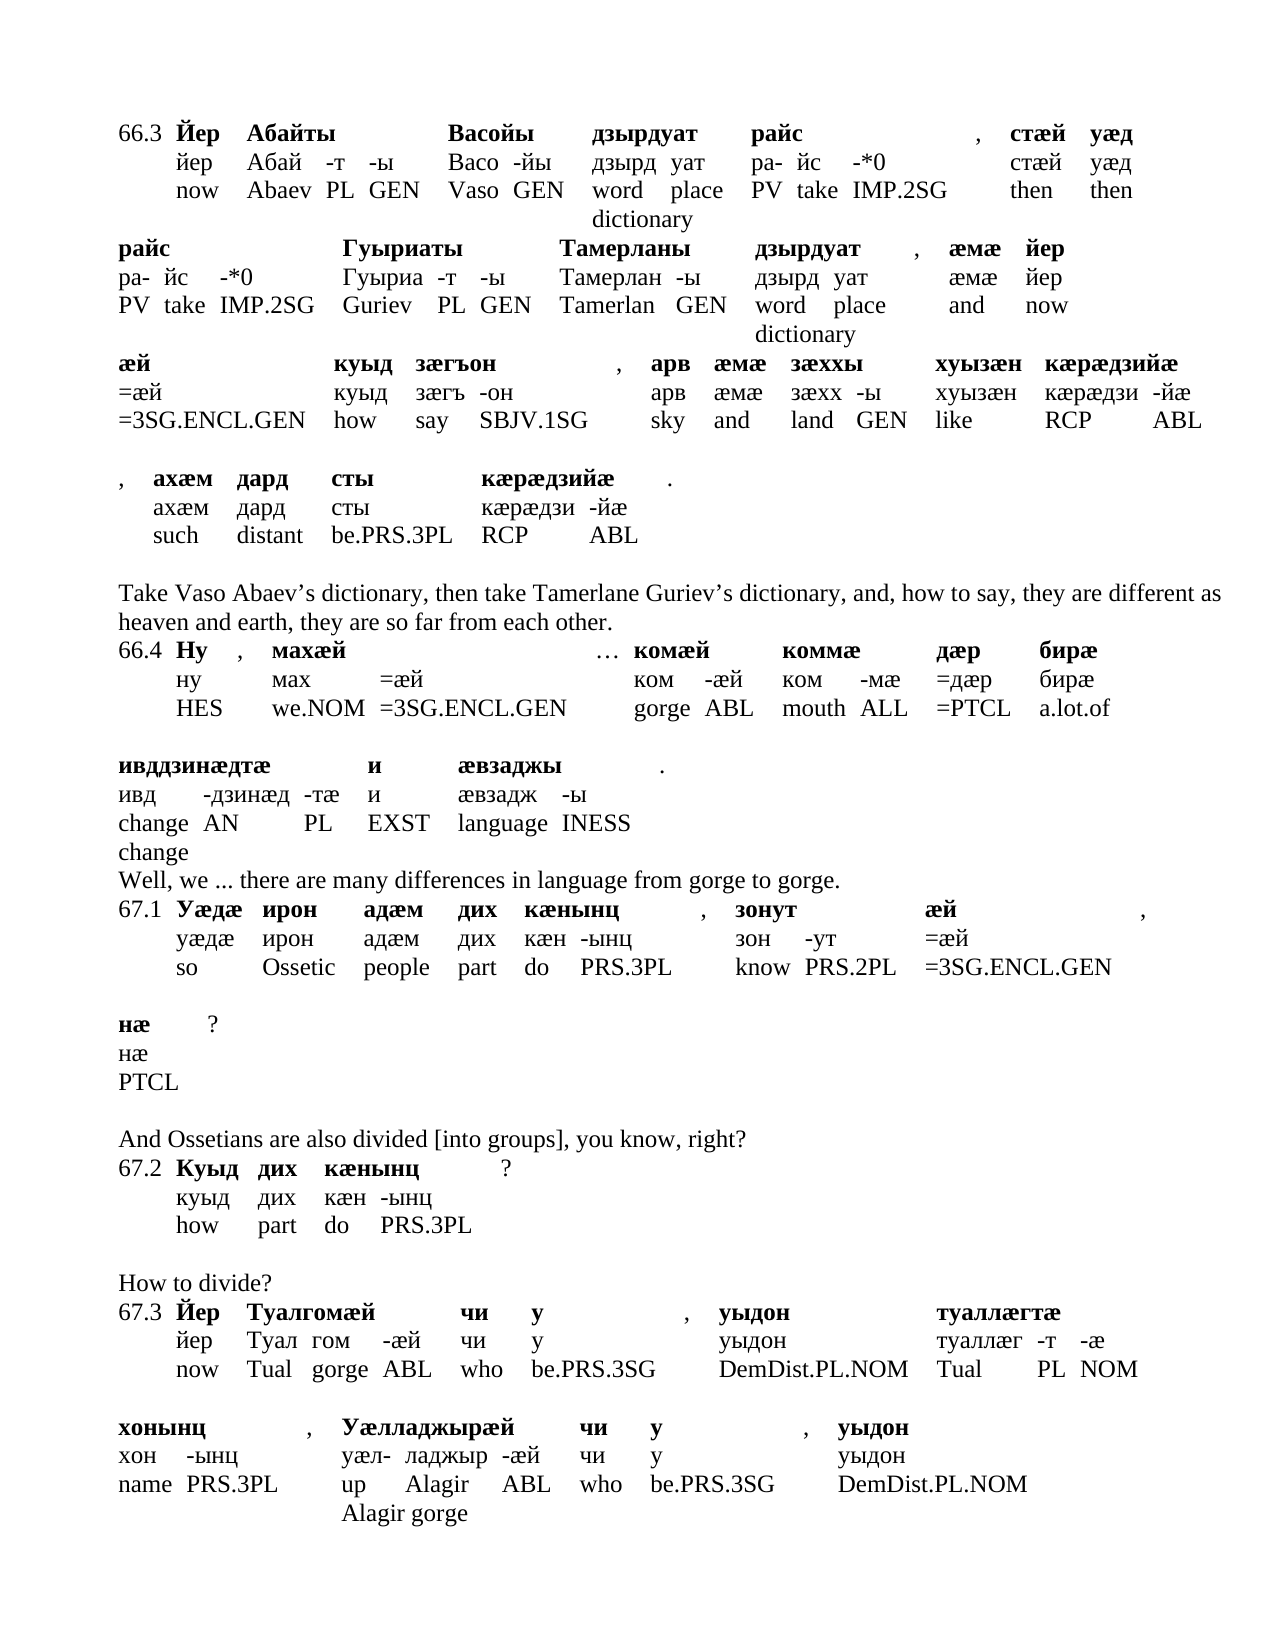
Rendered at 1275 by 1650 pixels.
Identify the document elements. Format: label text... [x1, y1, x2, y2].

text зон [735, 923, 791, 952]
text ра- [751, 147, 783, 176]
text PRS.2PL [804, 952, 897, 981]
text 66.4 [118, 636, 162, 664]
text -æ [1080, 1326, 1138, 1354]
text ABL [1152, 406, 1202, 434]
text куыд [333, 377, 388, 406]
text Alagir [405, 1469, 488, 1498]
text do [324, 1211, 366, 1239]
text йер [176, 1326, 219, 1354]
text стæй [1010, 147, 1062, 176]
text now [176, 176, 219, 204]
text we.NOM [272, 693, 366, 722]
text , [1140, 894, 1161, 923]
text -он [479, 377, 588, 406]
text у [531, 1326, 656, 1354]
text куыд [176, 1182, 230, 1211]
text GEN [368, 176, 420, 204]
text чи [460, 1297, 517, 1326]
text и [367, 751, 444, 779]
text gorge [312, 1354, 369, 1383]
text дæр [936, 636, 1025, 664]
text коммæ [782, 636, 922, 664]
text -т [326, 147, 355, 176]
text райс [118, 233, 329, 262]
text хон [118, 1441, 172, 1469]
text -ы [562, 779, 631, 808]
text such [153, 521, 209, 549]
text -æй [502, 1441, 552, 1469]
text кæн [524, 923, 566, 952]
text -йы [513, 147, 564, 176]
text who [579, 1469, 622, 1498]
text and [948, 291, 998, 319]
text Тамерлан [559, 262, 662, 291]
text -мæ [860, 664, 908, 693]
text хуызæн [935, 377, 1017, 406]
text арв [651, 348, 700, 377]
text нæ [118, 1009, 193, 1038]
text , [306, 1412, 327, 1441]
text -ынц [380, 1182, 473, 1211]
text . [667, 463, 688, 492]
text гом [312, 1326, 369, 1354]
text -т [1037, 1326, 1066, 1354]
text Abaev [246, 176, 312, 204]
text how [176, 1211, 230, 1239]
text дих [258, 1182, 297, 1211]
text 66.3 [118, 118, 162, 147]
text уыдон [718, 1326, 909, 1354]
text уæл- [341, 1441, 391, 1469]
text , [616, 348, 637, 377]
text GEN [856, 406, 907, 434]
text now [1025, 291, 1068, 319]
text Туалгомæй [246, 1297, 446, 1326]
text бирæ [1039, 664, 1110, 693]
text do [524, 952, 566, 981]
text RCP [481, 521, 575, 549]
text æй [924, 894, 1126, 923]
text йс [164, 262, 206, 291]
text know [735, 952, 791, 981]
text sky [651, 406, 686, 434]
text ирон [262, 923, 336, 952]
text ну [176, 664, 202, 693]
text word [755, 291, 819, 319]
text ? [207, 1009, 228, 1038]
text дард [237, 492, 303, 521]
text =PTCL [936, 693, 1011, 722]
text PL [326, 176, 355, 204]
text куыд [333, 348, 402, 377]
text хонынц [118, 1412, 292, 1441]
text ра- [118, 262, 150, 291]
text -ут [804, 923, 897, 952]
text йер [176, 147, 219, 176]
text EXST [367, 808, 430, 837]
text PV [751, 176, 783, 204]
text who [460, 1354, 503, 1383]
text зæххы [791, 348, 921, 377]
text уат [670, 147, 723, 176]
text ABL [502, 1469, 552, 1498]
text word [592, 176, 657, 204]
text у [650, 1441, 775, 1469]
text -ы [368, 147, 420, 176]
text PL [437, 291, 466, 319]
text NOM [1080, 1354, 1138, 1383]
text арв [651, 377, 686, 406]
text take [797, 176, 838, 204]
text -ы [676, 262, 727, 291]
text адæм [363, 923, 430, 952]
text дзырдуат [592, 118, 737, 147]
text PRS.3PL [380, 1211, 473, 1239]
text be.PRS.3SG [531, 1354, 656, 1383]
text AN [203, 808, 290, 837]
text -т [437, 262, 466, 291]
text уæд [1090, 147, 1133, 176]
text 67.1 [118, 894, 162, 923]
text GEN [480, 291, 531, 319]
text туаллæг [936, 1326, 1023, 1354]
text у [531, 1297, 670, 1326]
text then [1010, 176, 1062, 204]
text дих [258, 1153, 310, 1182]
text зæгъ [415, 377, 465, 406]
text йер [1025, 262, 1068, 291]
text Васойы [448, 118, 578, 147]
text æмæ [948, 233, 1012, 262]
text -ы [480, 262, 531, 291]
text -*0 [219, 262, 315, 291]
text =дæр [936, 664, 1011, 693]
text =æй [924, 923, 1112, 952]
text =3SG.ENCL.GEN [379, 693, 567, 722]
text у [650, 1412, 789, 1441]
text ком [782, 664, 846, 693]
text PL [1037, 1354, 1066, 1383]
text -æй [382, 1326, 433, 1354]
text Tual [246, 1354, 298, 1383]
text махæй [272, 636, 581, 664]
text Alagir gorge [341, 1498, 566, 1527]
text йс [797, 147, 838, 176]
text стæй [1010, 118, 1076, 147]
text ивд [118, 779, 189, 808]
text и [367, 779, 430, 808]
text бирæ [1039, 636, 1124, 664]
text dictionary [755, 319, 900, 348]
text мах [272, 664, 366, 693]
text чи [579, 1441, 622, 1469]
text , [914, 233, 935, 262]
text . [659, 751, 680, 779]
text HES [176, 693, 223, 722]
text people [363, 952, 430, 981]
text 67.2 [118, 1153, 162, 1182]
text mouth [782, 693, 846, 722]
text , [975, 118, 996, 147]
text DemDist.PL.NOM [838, 1469, 1028, 1498]
text Ossetic [262, 952, 336, 981]
text name [118, 1469, 172, 1498]
text =3SG.ENCL.GEN [118, 406, 306, 434]
text land [791, 406, 842, 434]
text Тамерланы [559, 233, 741, 262]
text place [670, 176, 723, 204]
text and [714, 406, 763, 434]
text IMP.2SG [852, 176, 947, 204]
text PRS.3PL [580, 952, 673, 981]
text райс [751, 118, 961, 147]
text Абай [246, 147, 312, 176]
text -ы [856, 377, 907, 406]
text ABL [704, 693, 754, 722]
text уыдон [838, 1441, 1028, 1469]
text up [341, 1469, 391, 1498]
text take [164, 291, 206, 319]
text Уæдæ [176, 894, 248, 923]
text change [118, 837, 354, 866]
text -йæ [589, 492, 639, 521]
text PL [304, 808, 340, 837]
text уат [833, 262, 886, 291]
text part [458, 952, 497, 981]
text -йæ [1152, 377, 1202, 406]
text хуызæн [935, 348, 1031, 377]
text зæхх [791, 377, 842, 406]
text GEN [513, 176, 564, 204]
text =3SG.ENCL.GEN [924, 952, 1112, 981]
text Take Vaso Abaev’s dictionary, then take Tamerlane Guriev’s dictionary, and, how to say, they are different as heaven and earth, they are so far from each other. [118, 578, 1249, 636]
text Гуыриа [342, 262, 423, 291]
text PTCL [118, 1067, 179, 1096]
text INESS [562, 808, 631, 837]
text ирон [262, 894, 349, 923]
text SBJV.1SG [479, 406, 588, 434]
text ахæм [153, 463, 223, 492]
text , [803, 1412, 824, 1441]
text дзырдуат [755, 233, 900, 262]
text ABL [589, 521, 639, 549]
text RCP [1044, 406, 1139, 434]
text Уæлладжырæй [341, 1412, 566, 1441]
text Tual [936, 1354, 1023, 1383]
text a.lot.of [1039, 693, 1110, 722]
text Йер [176, 118, 233, 147]
text Васо [448, 147, 499, 176]
text , [118, 463, 139, 492]
text so [176, 952, 234, 981]
text кæнынц [324, 1153, 487, 1182]
text дард [237, 463, 317, 492]
text PRS.3PL [186, 1469, 279, 1498]
text уыдон [718, 1297, 923, 1326]
text чи [579, 1412, 636, 1441]
text дих [458, 923, 497, 952]
text … [595, 636, 620, 664]
text how [333, 406, 388, 434]
text Йер [176, 1297, 233, 1326]
text æвзадж [458, 779, 548, 808]
text йер [1025, 233, 1082, 262]
text æвзаджы [458, 751, 645, 779]
text чи [460, 1326, 503, 1354]
text æмæ [714, 377, 763, 406]
text Guriev [342, 291, 423, 319]
text æмæ [948, 262, 998, 291]
text part [258, 1211, 297, 1239]
text дзырд [592, 147, 657, 176]
text ? [500, 1153, 521, 1182]
text -æй [704, 664, 754, 693]
text GEN [676, 291, 727, 319]
text Well, we ... there are many differences in language from gorge to gorge. [118, 866, 1249, 894]
text =æй [118, 377, 306, 406]
text , [700, 894, 721, 923]
text уыдон [838, 1412, 1042, 1441]
text зæгъон [415, 348, 602, 377]
text -ынц [580, 923, 673, 952]
text Ну [176, 636, 223, 664]
text Гуыриаты [342, 233, 545, 262]
text change [118, 808, 189, 837]
text ABL [382, 1354, 433, 1383]
text say [415, 406, 465, 434]
text 67.3 [118, 1297, 162, 1326]
text дзырд [755, 262, 819, 291]
text -дзинæд [203, 779, 290, 808]
text ком [633, 664, 691, 693]
text , [237, 636, 258, 664]
text -тæ [304, 779, 340, 808]
text Tamerlan [559, 291, 662, 319]
text комæй [633, 636, 768, 664]
text адæм [363, 894, 444, 923]
text language [458, 808, 548, 837]
text -*0 [852, 147, 947, 176]
text æй [118, 348, 320, 377]
text ахæм [153, 492, 209, 521]
text -ынц [186, 1441, 279, 1469]
text dictionary [592, 204, 737, 233]
text How to divide? [118, 1268, 1249, 1297]
text туаллæгтæ [936, 1297, 1152, 1326]
text Туал [246, 1326, 298, 1354]
text like [935, 406, 1017, 434]
text , [684, 1297, 705, 1326]
text place [833, 291, 886, 319]
text now [176, 1354, 219, 1383]
text сты [331, 463, 467, 492]
text нæ [118, 1038, 179, 1067]
text ALL [860, 693, 908, 722]
text уæдæ [176, 923, 234, 952]
text кæрæдзи [1044, 377, 1139, 406]
text уæд [1090, 118, 1147, 147]
text And Ossetians are also divided [into groups], you know, right? [118, 1124, 1249, 1153]
text ладжыр [405, 1441, 488, 1469]
text then [1090, 176, 1133, 204]
text кæн [324, 1182, 366, 1211]
text distant [237, 521, 303, 549]
text Vaso [448, 176, 499, 204]
text =æй [379, 664, 567, 693]
text be.PRS.3PL [331, 521, 453, 549]
text be.PRS.3SG [650, 1469, 775, 1498]
text Куыд [176, 1153, 244, 1182]
text gorge [633, 693, 691, 722]
text Абайты [246, 118, 434, 147]
text ивддзинæдтæ [118, 751, 354, 779]
text кæрæдзийæ [1044, 348, 1216, 377]
text дих [458, 894, 510, 923]
text PV [118, 291, 150, 319]
text кæрæдзийæ [481, 463, 653, 492]
text DemDist.PL.NOM [718, 1354, 909, 1383]
text кæрæдзи [481, 492, 575, 521]
text æмæ [714, 348, 777, 377]
text зонут [735, 894, 911, 923]
text сты [331, 492, 453, 521]
text IMP.2SG [219, 291, 315, 319]
text кæнынц [524, 894, 687, 923]
